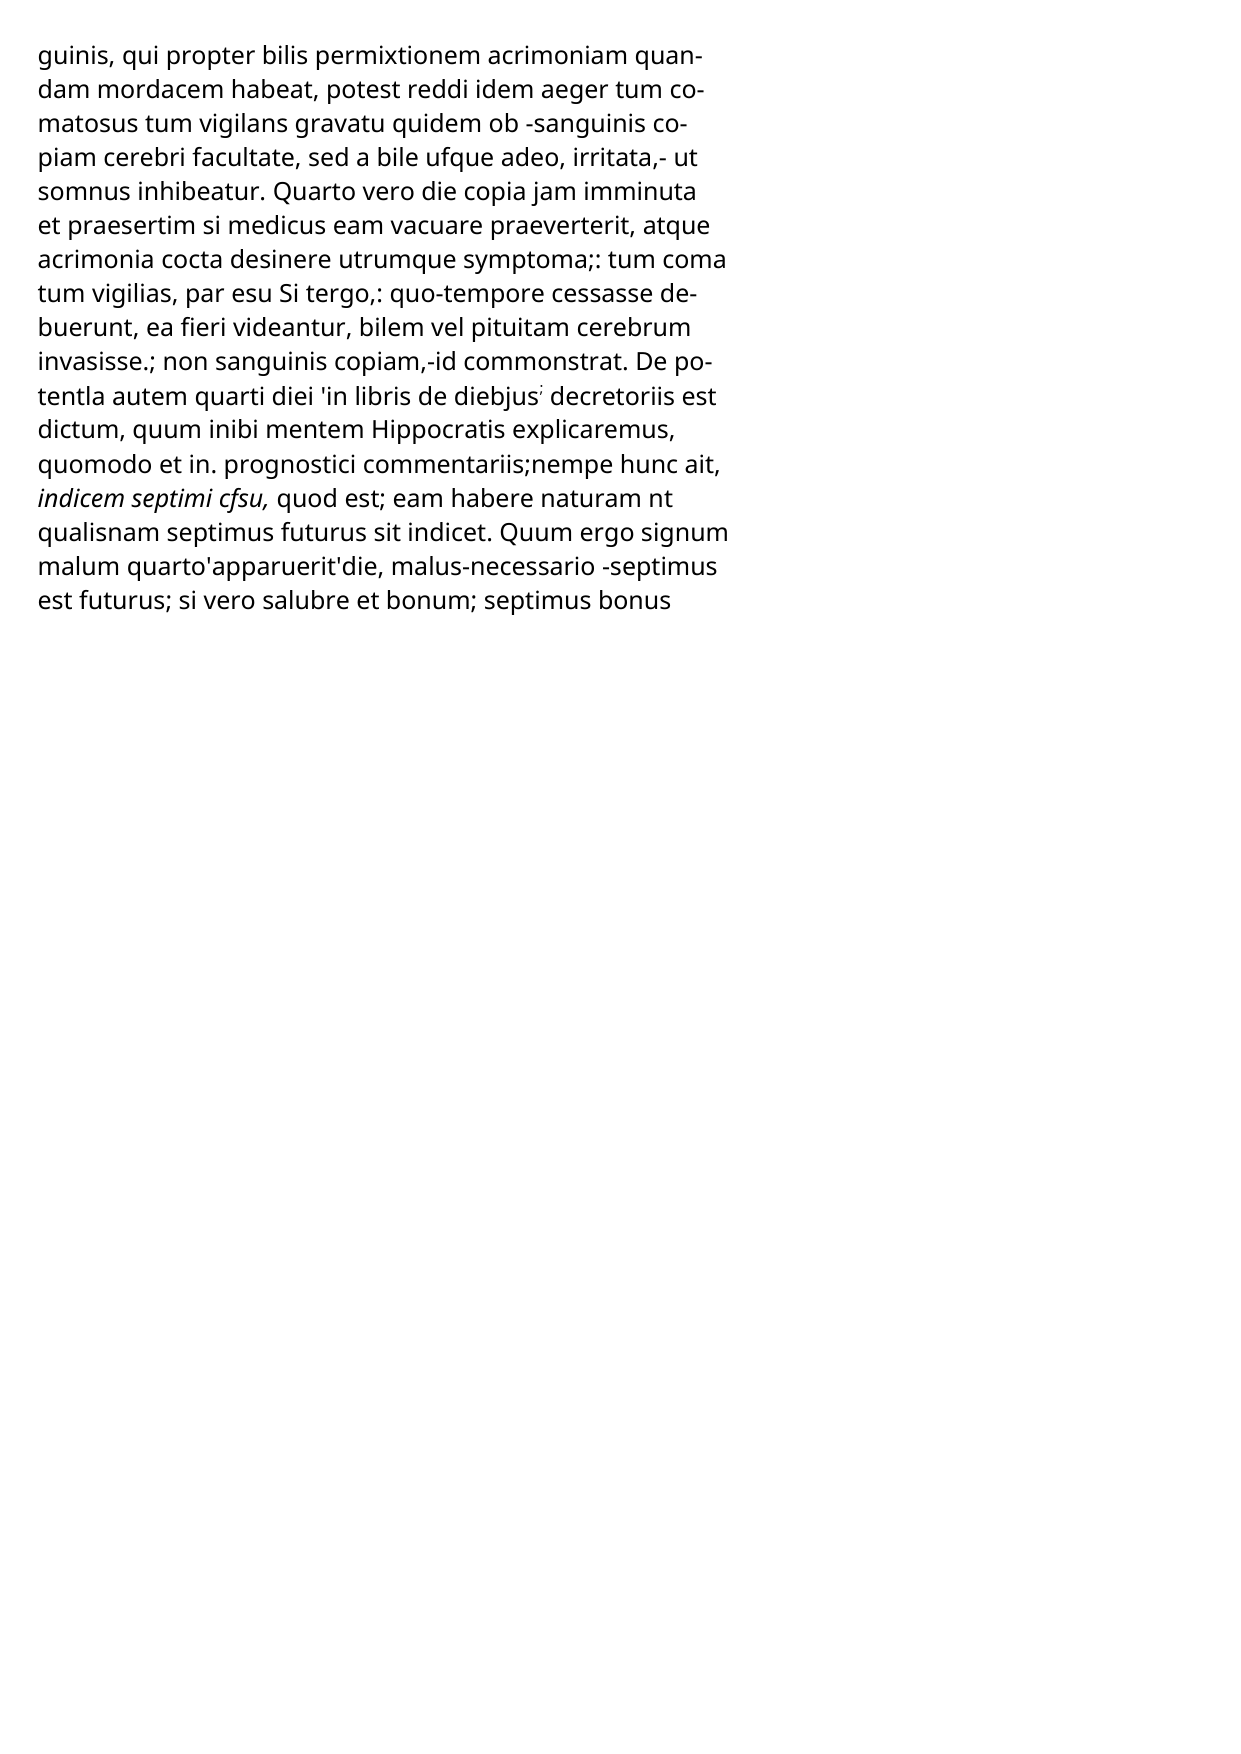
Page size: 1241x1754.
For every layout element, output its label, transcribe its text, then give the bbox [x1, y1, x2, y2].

text guinis, qui propter bilis permixtionem acrimoniam quan- dam mordacem habeat, potest reddi idem aeger tum co- matosus tum vigilans gravatu quidem ob -sanguinis co- piam cerebri facultate, sed a bile ufque adeo, irritata,- ut somnus inhibeatur. Quarto vero die copia jam imminuta et praesertim si medicus eam vacuare praeverterit, atque acrimonia cocta desinere utrumque symptoma;: tum coma tum vigilias, par esu Si tergo,: quo-tempore cessasse de- buerunt, ea fieri videantur, bilem vel pituitam cerebrum invasisse.; non sanguinis copiam,-id commonstrat. De po- tentla autem quarti diei 'in libris de diebjus; decretoriis est dictum, quum inibi mentem Hippocratis explicaremus, quomodo et in. prognostici commentariis;nempe hunc ait, indicem septimi cfsu, quod est; eam habere naturam nt qualisnam septimus futurus sit indicet. Quum ergo signum malum quarto'apparuerit'die, malus-necessario -septimus est futurus; si vero salubre et bonum; septimus bonus [37, 37, 1203, 617]
